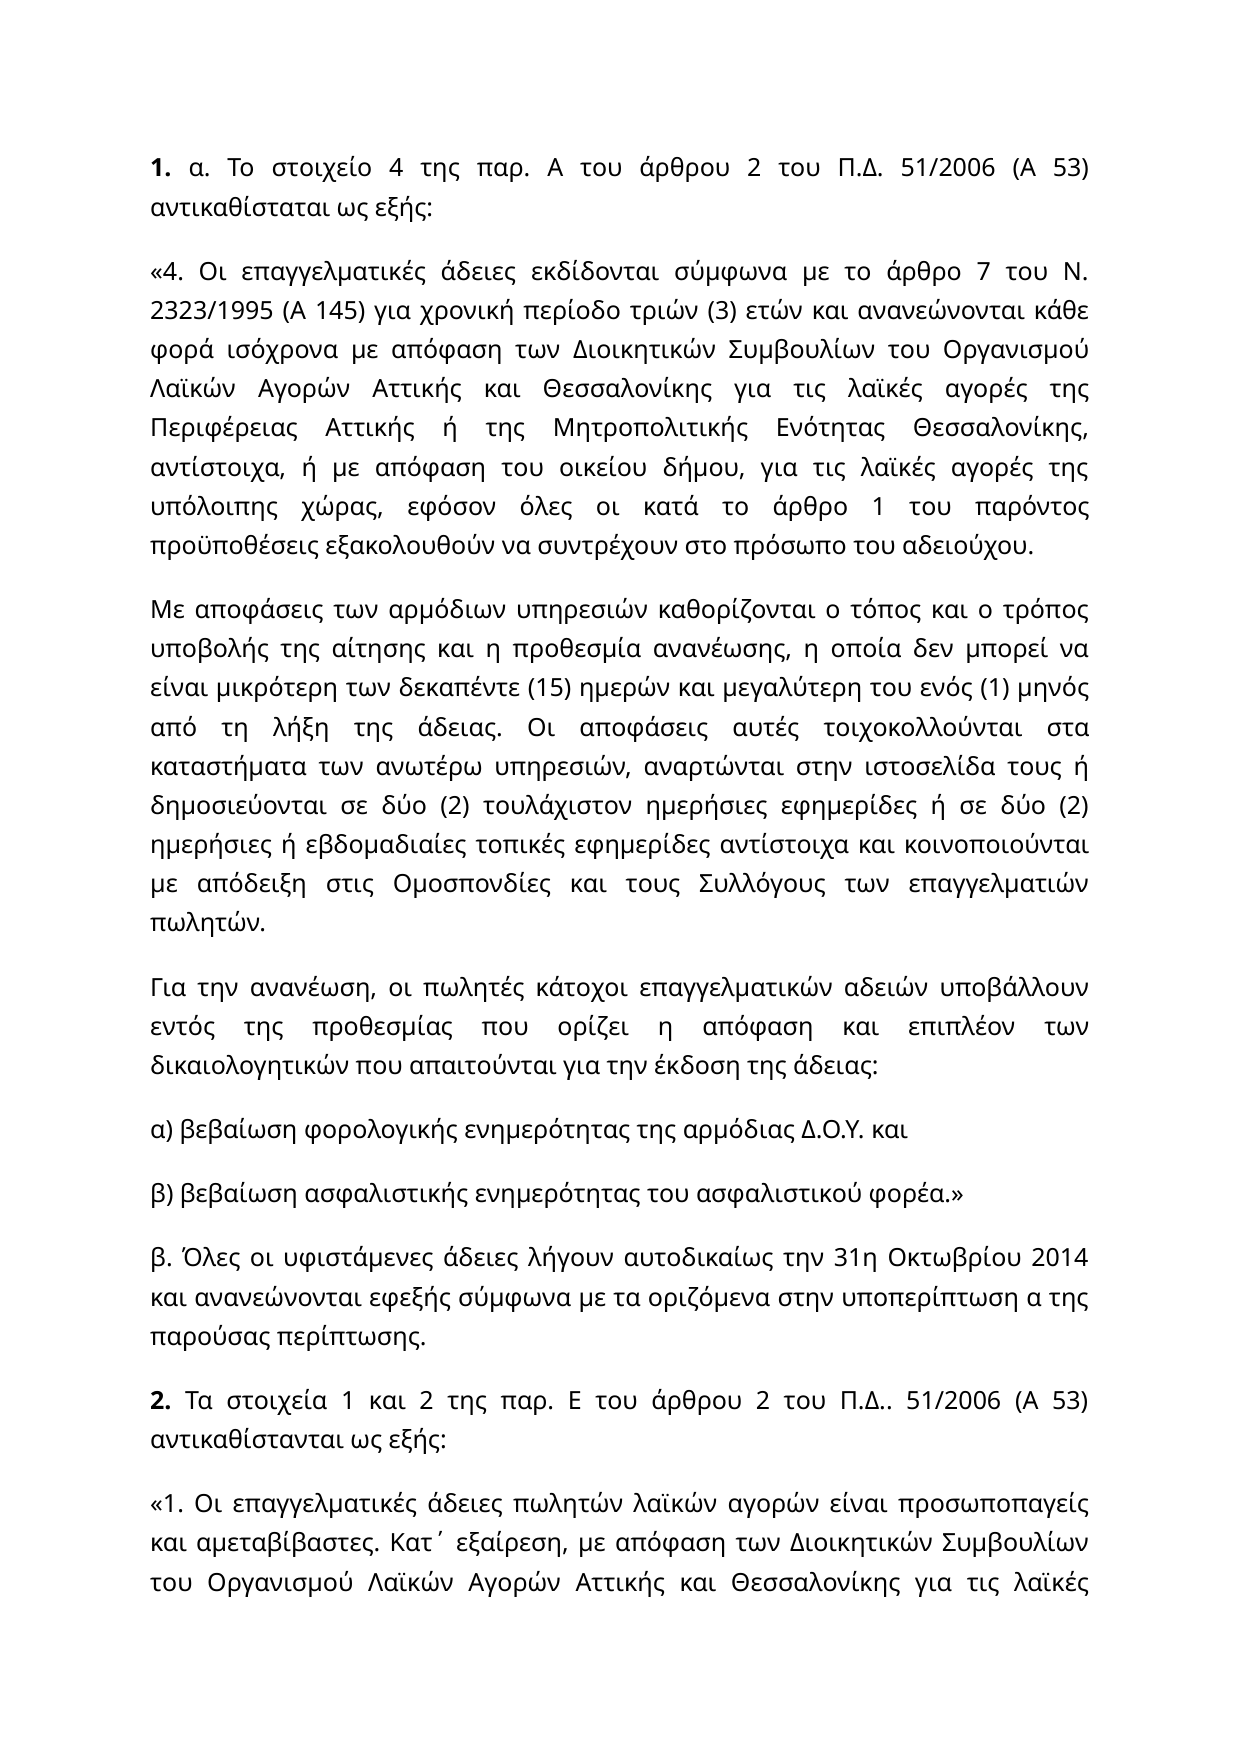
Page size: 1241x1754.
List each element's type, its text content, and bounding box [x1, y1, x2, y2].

text β) βεβαίωση ασφαλιστικής ενημερότητας του ασφαλιστικού φορέα.» [150, 1176, 1090, 1210]
text Για την ανανέωση, οι πωλητές κάτοχοι επαγγελματικών αδειών υποβάλλουν εντός της προθεσμίας που ορίζει η απόφαση και επιπλέον των δικαιολογητικών που απαιτούνται για την έκδοση της άδειας: [150, 969, 1090, 1082]
text β. Όλες οι υφιστάμενες άδειες λήγουν αυτοδικαίως την 31η Οκτωβρίου 2014 και ανανεώνονται εφεξής σύμφωνα με τα οριζόμενα στην υποπερίπτωση α της παρούσας περίπτωσης. [150, 1240, 1090, 1352]
text α) βεβαίωση φορολογικής ενημερότητας της αρμόδιας Δ.Ο.Υ. και [150, 1112, 1090, 1146]
text 1. α. Το στοιχείο 4 της παρ. Α του άρθρου 2 του Π.Δ. 51/2006 (Α 53) αντικαθίσταται ως εξής: [150, 150, 1090, 223]
text 2. Τα στοιχεία 1 και 2 της παρ. Ε του άρθρου 2 του Π.Δ.. 51/2006 (Α 53) αντικαθίστανται ως εξής: [150, 1382, 1090, 1456]
text «1. Οι επαγγελματικές άδειες πωλητών λαϊκών αγορών είναι προσωποπαγείς και αμεταβίβαστες. Κατ΄ εξαίρεση, με απόφαση των Διοικητικών Συμβουλίων του Οργανισμού Λαϊκών Αγορών Αττικής και Θεσσαλονίκης για τις λαϊκές [150, 1486, 1090, 1598]
text Με αποφάσεις των αρμόδιων υπηρεσιών καθορίζονται ο τόπος και ο τρόπος υποβολής της αίτησης και η προθεσμία ανανέωσης, η οποία δεν μπορεί να είναι μικρότερη των δεκαπέντε (15) ημερών και μεγαλύτερη του ενός (1) μηνός από τη λήξη της άδειας. Οι αποφάσεις αυτές τοιχοκολλούνται στα καταστήματα των ανωτέρω υπηρεσιών, αναρτώνται στην ιστοσελίδα τους ή δημοσιεύονται σε δύο (2) τουλάχιστον ημερήσιες εφημερίδες ή σε δύο (2) ημερήσιες ή εβδομαδιαίες τοπικές εφημερίδες αντίστοιχα και κοινοποιούνται με απόδειξη στις Ομοσπονδίες και τους Συλλόγους των επαγγελματιών πωλητών. [150, 592, 1090, 939]
text «4. Οι επαγγελματικές άδειες εκδίδονται σύμφωνα με το άρθρο 7 του Ν. 2323/1995 (Α 145) για χρονική περίοδο τριών (3) ετών και ανανεώνονται κάθε φορά ισόχρονα με απόφαση των Διοικητικών Συμβουλίων του Οργανισμού Λαϊκών Αγορών Αττικής και Θεσσαλονίκης για τις λαϊκές αγορές της Περιφέρειας Αττικής ή της Μητροπολιτικής Ενότητας Θεσσαλονίκης, αντίστοιχα, ή με απόφαση του οικείου δήμου, για τις λαϊκές αγορές της υπόλοιπης χώρας, εφόσον όλες οι κατά το άρθρο 1 του παρόντος προϋποθέσεις εξακολουθούν να συντρέχουν στο πρόσωπο του αδειούχου. [150, 253, 1090, 562]
